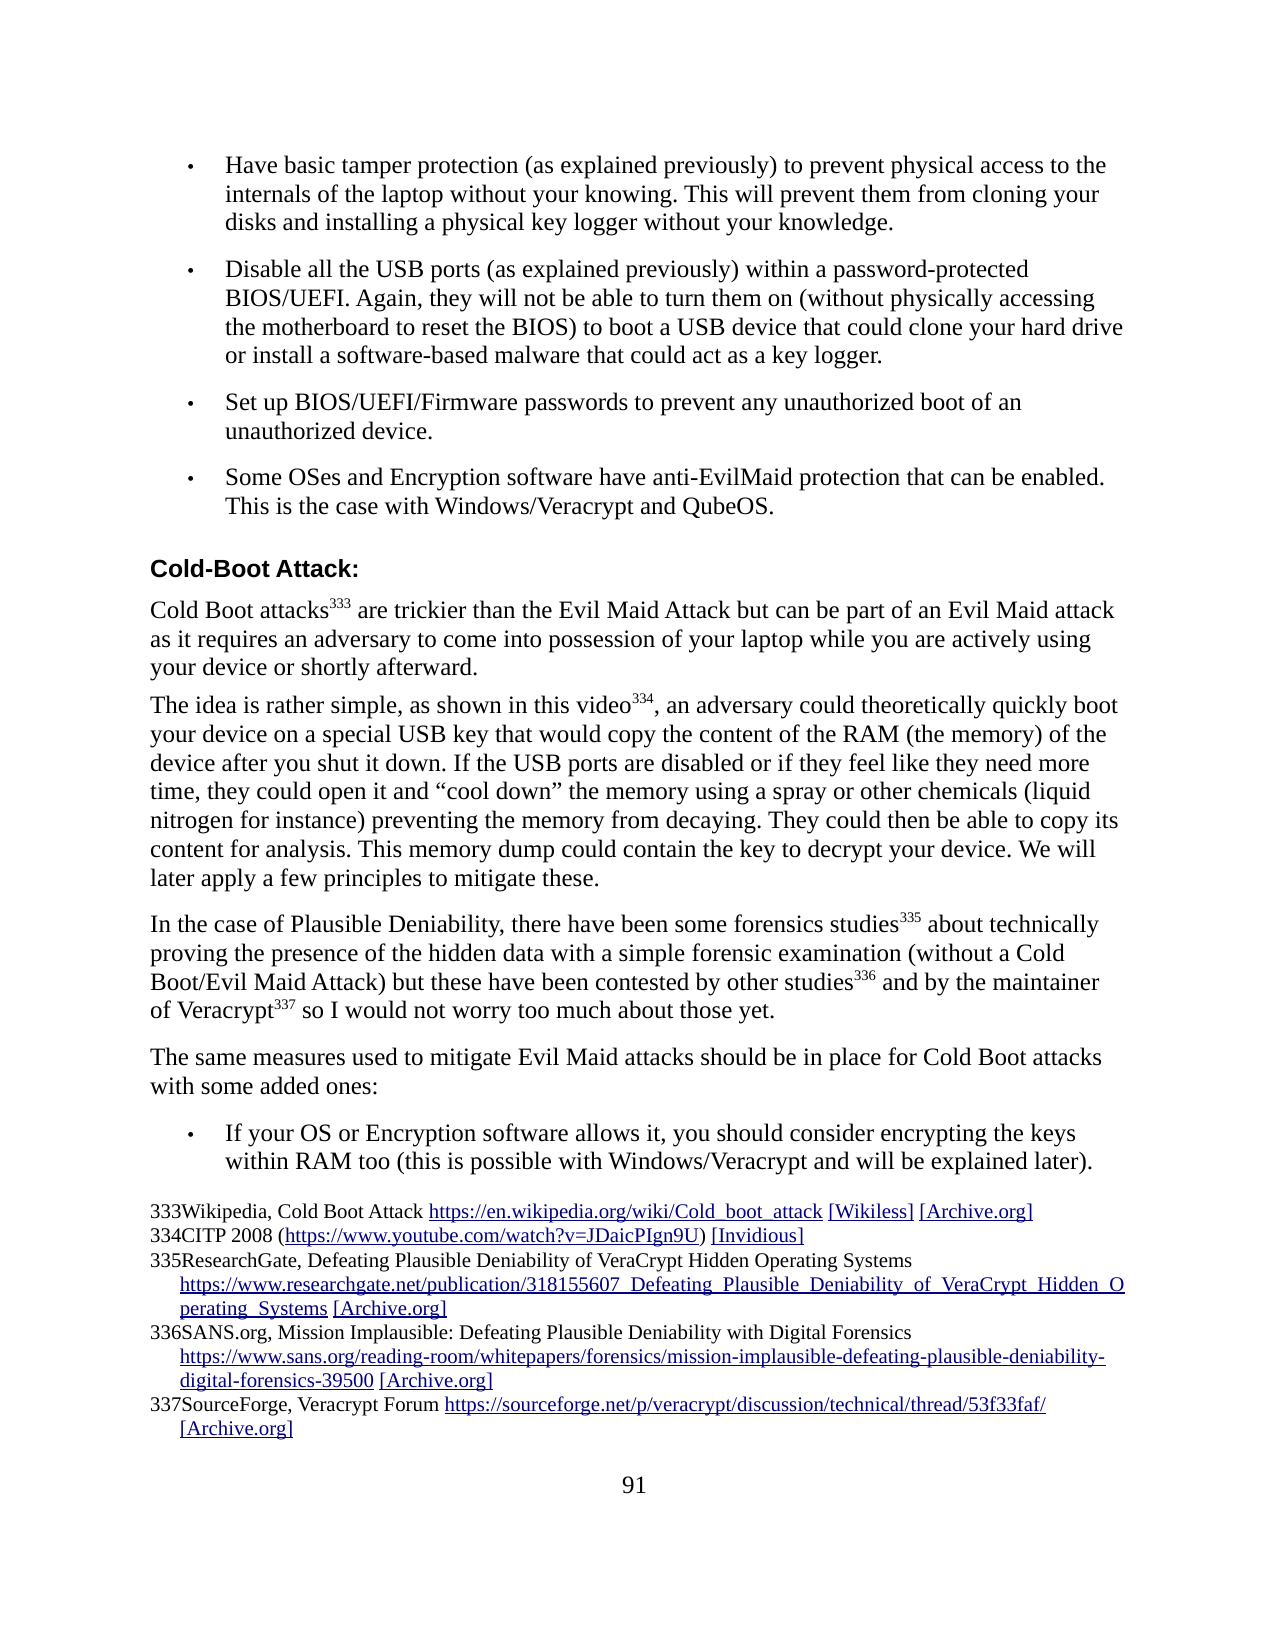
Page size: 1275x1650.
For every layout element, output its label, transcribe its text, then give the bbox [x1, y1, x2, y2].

list Set up BIOS/UEFI/Firmware passwords to prevent any unauthorized boot of an unauthorized device. [187, 387, 1125, 444]
list Disable all the USB ports (as explained previously) within a password-protected BIOS/UEFI. Again, they will not be able to turn them on (without physically accessing the motherboard to reset the BIOS) to boot a USB device that could clone your hard drive or install a software-based malware that could act as a key logger. [187, 254, 1125, 369]
text The idea is rather simple, as shown in this video, an adversary could theoretically quickly boot your device on a special USB key that would copy the content of the RAM (the memory) of the device after you shut it down. If the USB ports are disabled or if they feel like they need more time, they could open it and “cool down” the memory using a spray or other chemicals (liquid nitrogen for instance) preventing the memory from decaying. They could then be able to copy its content for analysis. This memory dump could contain the key to decrypt your device. We will later apply a few principles to mitigate these. [150, 690, 1125, 891]
list Have basic tamper protection (as explained previously) to prevent physical access to the internals of the laptop without your knowing. This will prevent them from cloning your disks and installing a physical key logger without your knowledge. [187, 150, 1125, 236]
list Some OSes and Encryption software have anti-EvilMaid protection that can be enabled. This is the case with Windows/Veracrypt and QubeOS. [187, 462, 1125, 520]
text ResearchGate, Defeating Plausible Deniability of VeraCrypt Hidden Operating Systems https://www.researchgate.net/publication/318155607_Defeating_Plausible_Deniability_of_VeraCrypt_Hidden_Operating_Systems [Archive.org] [150, 1247, 1125, 1320]
subtitle Cold-Boot Attack: [150, 554, 1125, 582]
text Cold Boot attacks are trickier than the Evil Maid Attack but can be part of an Evil Maid attack as it requires an adversary to come into possession of your laptop while you are actively using your device or shortly afterward. [150, 595, 1125, 681]
text SANS.org, Mission Implausible: Defeating Plausible Deniability with Digital Forensics https://www.sans.org/reading-room/whitepapers/forensics/mission-implausible-defeating-plausible-deniability-digital-forensics-39500 [Archive.org] [150, 1320, 1125, 1392]
text The same measures used to mitigate Evil Maid attacks should be in place for Cold Boot attacks with some added ones: [150, 1042, 1125, 1100]
text Wikipedia, Cold Boot Attack https://en.wikipedia.org/wiki/Cold_boot_attack [Wikiless] [Archive.org] [150, 1199, 1125, 1223]
text CITP 2008 (https://www.youtube.com/watch?v=JDaicPIgn9U) [Invidious] [150, 1223, 1125, 1247]
list If your OS or Encryption software allows it, you should consider encrypting the keys within RAM too (this is possible with Windows/Veracrypt and will be explained later). [187, 1118, 1125, 1175]
text SourceForge, Veracrypt Forum https://sourceforge.net/p/veracrypt/discussion/technical/thread/53f33faf/ [Archive.org] [150, 1392, 1125, 1440]
text In the case of Plausible Deniability, there have been some forensics studies about technically proving the presence of the hidden data with a simple forensic examination (without a Cold Boot/Evil Maid Attack) but these have been contested by other studies and by the maintainer of Veracrypt so I would not worry too much about those yet. [150, 909, 1125, 1024]
